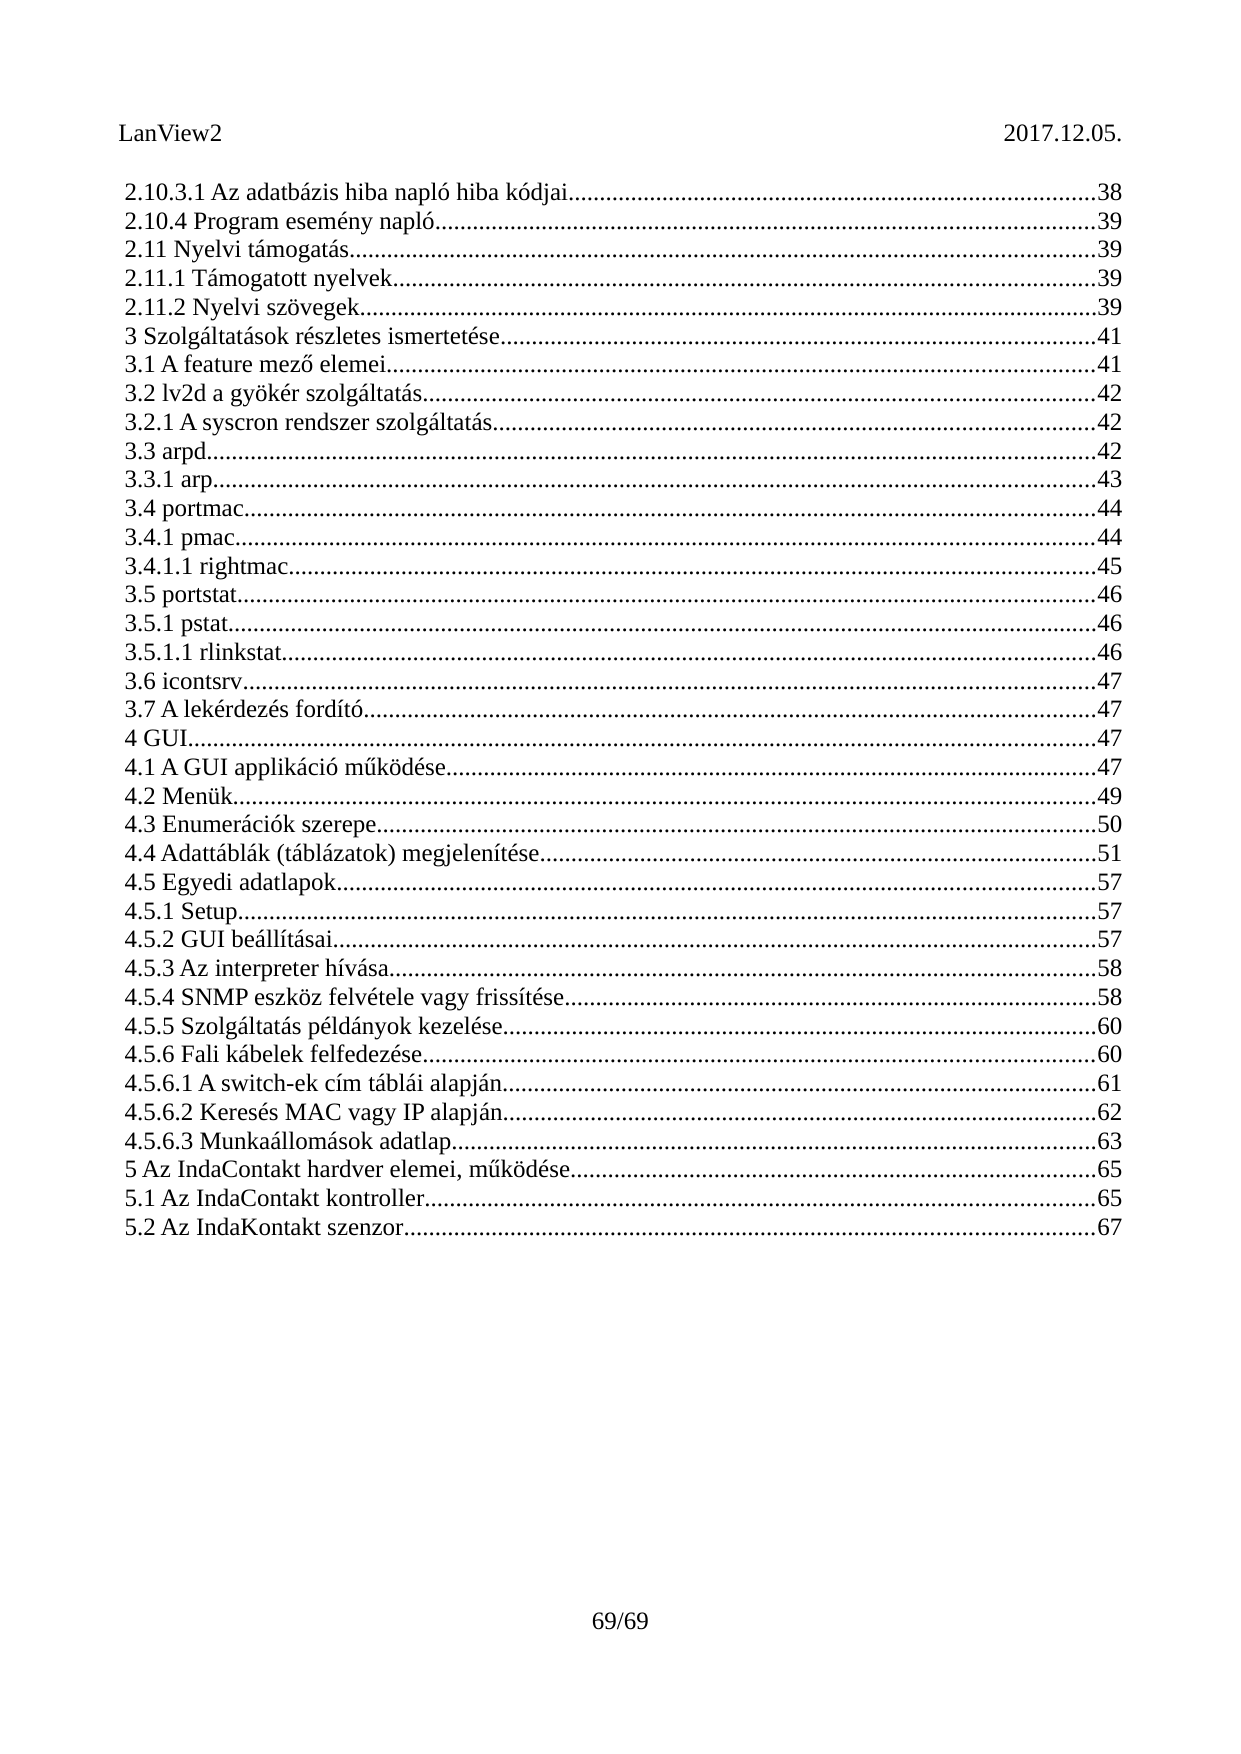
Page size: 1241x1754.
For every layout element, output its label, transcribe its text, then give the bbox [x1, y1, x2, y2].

text 3.2 lv2d a gyökér szolgáltatás 42 [118, 378, 1122, 407]
text 4.5.6.2 Keresés MAC vagy IP alapján 62 [118, 1097, 1122, 1126]
text 4 GUI 47 [118, 723, 1122, 752]
text 3.4.1 pmac 44 [118, 522, 1122, 551]
text 3.5.1.1 rlinkstat 46 [118, 637, 1122, 666]
text 4.5.2 GUI beállításai 57 [118, 924, 1122, 953]
text 3.6 icontsrv 47 [118, 666, 1122, 694]
text 4.5.6.1 A switch-ek cím táblái alapján 61 [118, 1068, 1122, 1097]
text 4.5 Egyedi adatlapok 57 [118, 867, 1122, 896]
text 4.1 A GUI applikáció működése 47 [118, 752, 1122, 781]
text 3.3.1 arp 43 [118, 464, 1122, 493]
text 3.1 A feature mező elemei 41 [118, 349, 1122, 378]
text 4.5.5 Szolgáltatás példányok kezelése 60 [118, 1011, 1122, 1039]
text 3.4 portmac 44 [118, 493, 1122, 522]
text 5.2 Az IndaKontakt szenzor 67 [118, 1212, 1122, 1241]
text 4.5.1 Setup 57 [118, 896, 1122, 924]
text 3.7 A lekérdezés fordító 47 [118, 694, 1122, 723]
text 3.3 arpd 42 [118, 436, 1122, 464]
text 2.10.4 Program esemény napló 39 [118, 206, 1122, 234]
text 2.11 Nyelvi támogatás 39 [118, 234, 1122, 263]
text 4.5.6.3 Munkaállomások adatlap 63 [118, 1126, 1122, 1154]
text 4.4 Adattáblák (táblázatok) megjelenítése 51 [118, 838, 1122, 867]
text 2.10.3.1 Az adatbázis hiba napló hiba kódjai 38 [118, 177, 1122, 206]
text 5.1 Az IndaContakt kontroller 65 [118, 1183, 1122, 1212]
text 4.3 Enumerációk szerepe 50 [118, 809, 1122, 838]
text 3.5.1 pstat 46 [118, 608, 1122, 637]
text 4.5.4 SNMP eszköz felvétele vagy frissítése 58 [118, 982, 1122, 1011]
text 4.5.3 Az interpreter hívása 58 [118, 953, 1122, 982]
text 4.5.6 Fali kábelek felfedezése 60 [118, 1039, 1122, 1068]
text 2.11.2 Nyelvi szövegek 39 [118, 292, 1122, 321]
text 3 Szolgáltatások részletes ismertetése 41 [118, 321, 1122, 349]
text 3.5 portstat 46 [118, 579, 1122, 608]
text 3.2.1 A syscron rendszer szolgáltatás 42 [118, 407, 1122, 436]
text 3.4.1.1 rightmac 45 [118, 551, 1122, 579]
text 4.2 Menük 49 [118, 781, 1122, 809]
text 2.11.1 Támogatott nyelvek 39 [118, 263, 1122, 292]
text 5 Az IndaContakt hardver elemei, működése 65 [118, 1154, 1122, 1183]
